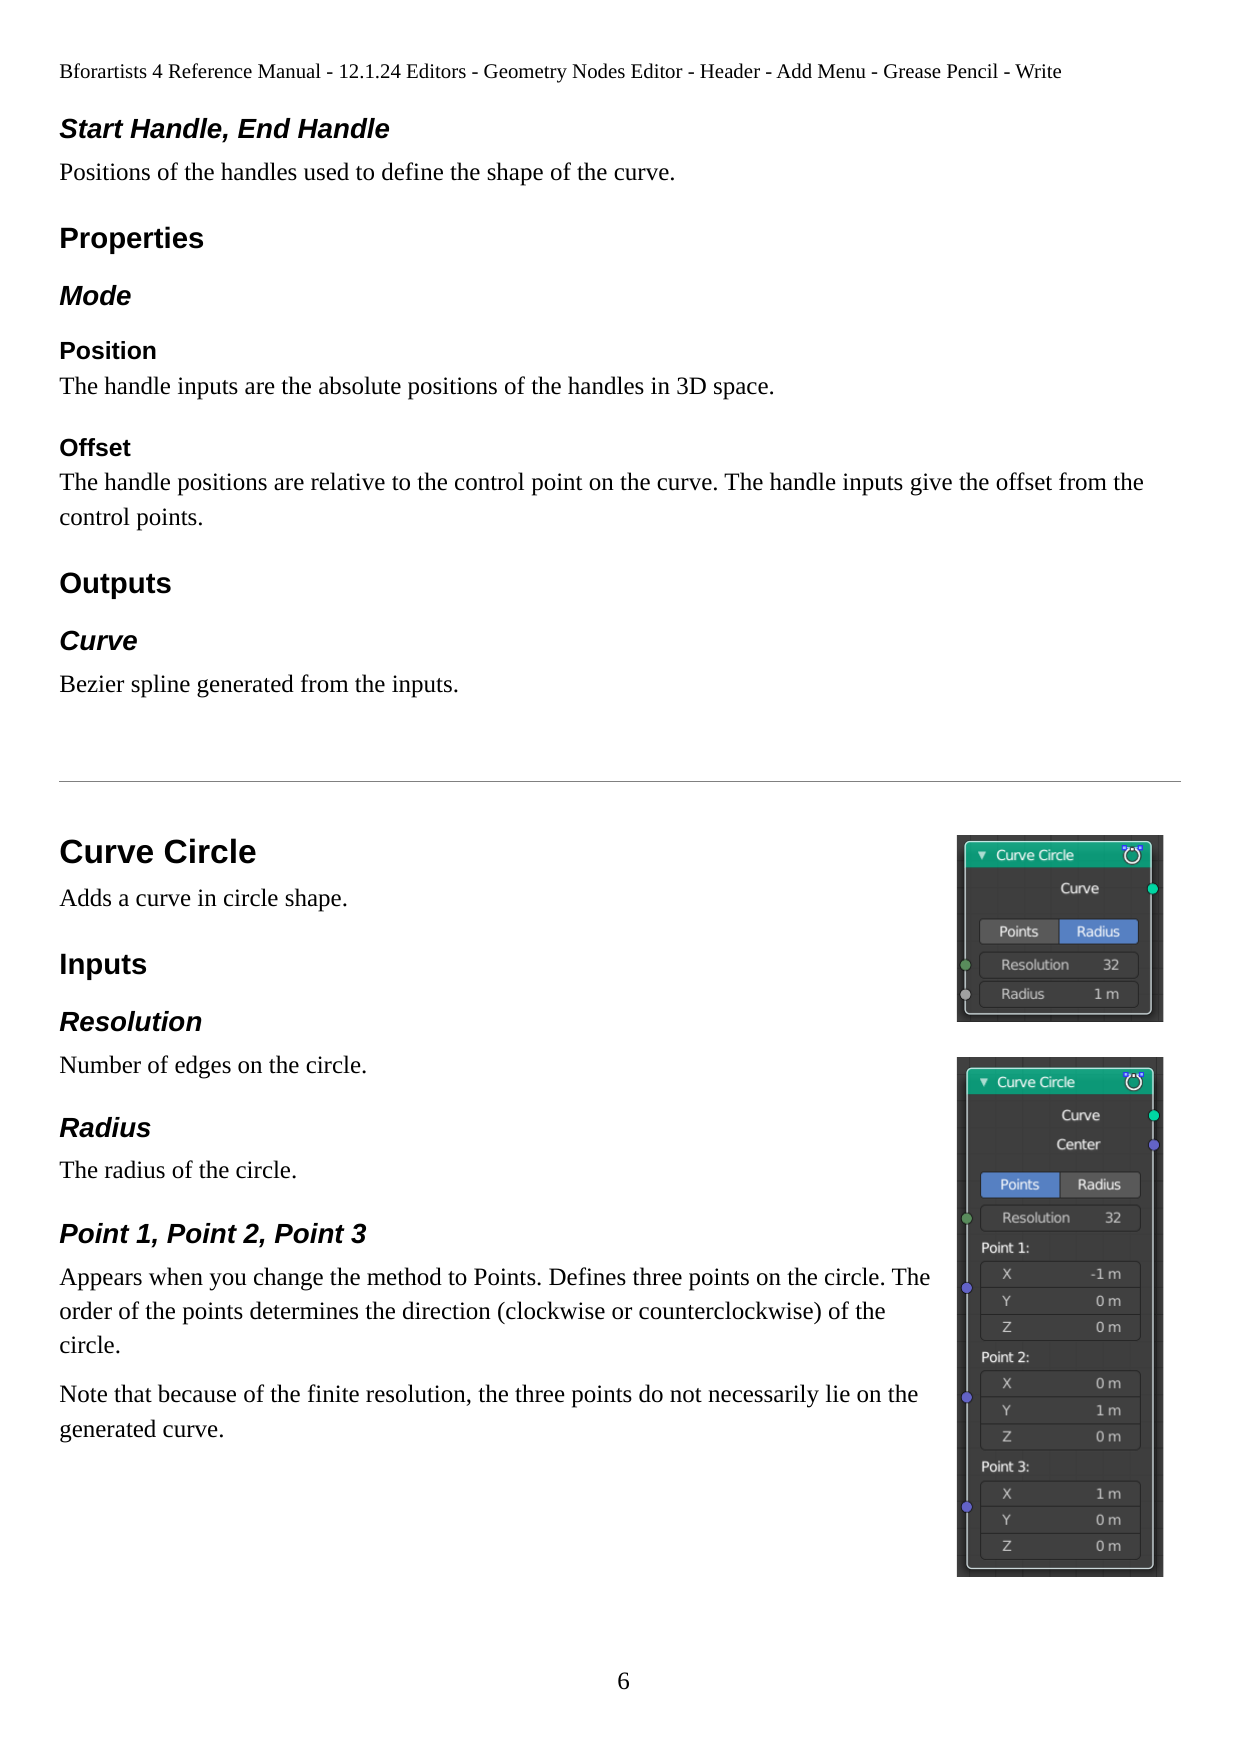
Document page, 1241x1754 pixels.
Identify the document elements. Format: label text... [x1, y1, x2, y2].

text Note that because of the finite resolution, the three points do not necessarily lie on the generated curve. [59, 1379, 956, 1443]
subtitle Start Handle, End Handle [59, 113, 1181, 144]
text Appears when you change the method to Points. Defines three points on the circle. The order of the points determines the direction (clockwise or counterclockwise) of the circle. [59, 1262, 956, 1359]
subtitle Point 1, Point 2, Point 3 [59, 1217, 956, 1249]
subtitle Inputs [59, 947, 956, 980]
picture [956, 835, 1164, 1022]
subtitle Mode [59, 279, 1181, 311]
text The handle inputs are the absolute positions of the handles in 3D space. [59, 371, 1181, 400]
subtitle Radius [59, 1111, 956, 1143]
picture [956, 1057, 1164, 1577]
subtitle Curve [59, 624, 1181, 656]
subtitle Outputs [59, 566, 1181, 599]
subtitle [1164, 1111, 1181, 1143]
subtitle Curve Circle [59, 832, 1181, 870]
text Adds a curve in circle shape. [59, 883, 956, 912]
text Positions of the handles used to define the shape of the curve. [59, 157, 1181, 186]
text Bezier spline generated from the inputs. [59, 669, 1181, 697]
text The radius of the circle. [59, 1156, 956, 1184]
text The handle positions are relative to the control point on the curve. The handle inputs give the offset from the control points. [59, 467, 1181, 531]
subtitle Resolution [59, 1005, 1181, 1037]
subtitle Offset [59, 433, 1181, 461]
text Number of edges on the circle. [59, 1050, 1181, 1078]
subtitle Properties [59, 221, 1181, 254]
subtitle Position [59, 336, 1181, 365]
subtitle [1164, 1217, 1181, 1249]
subtitle [1164, 947, 1181, 980]
